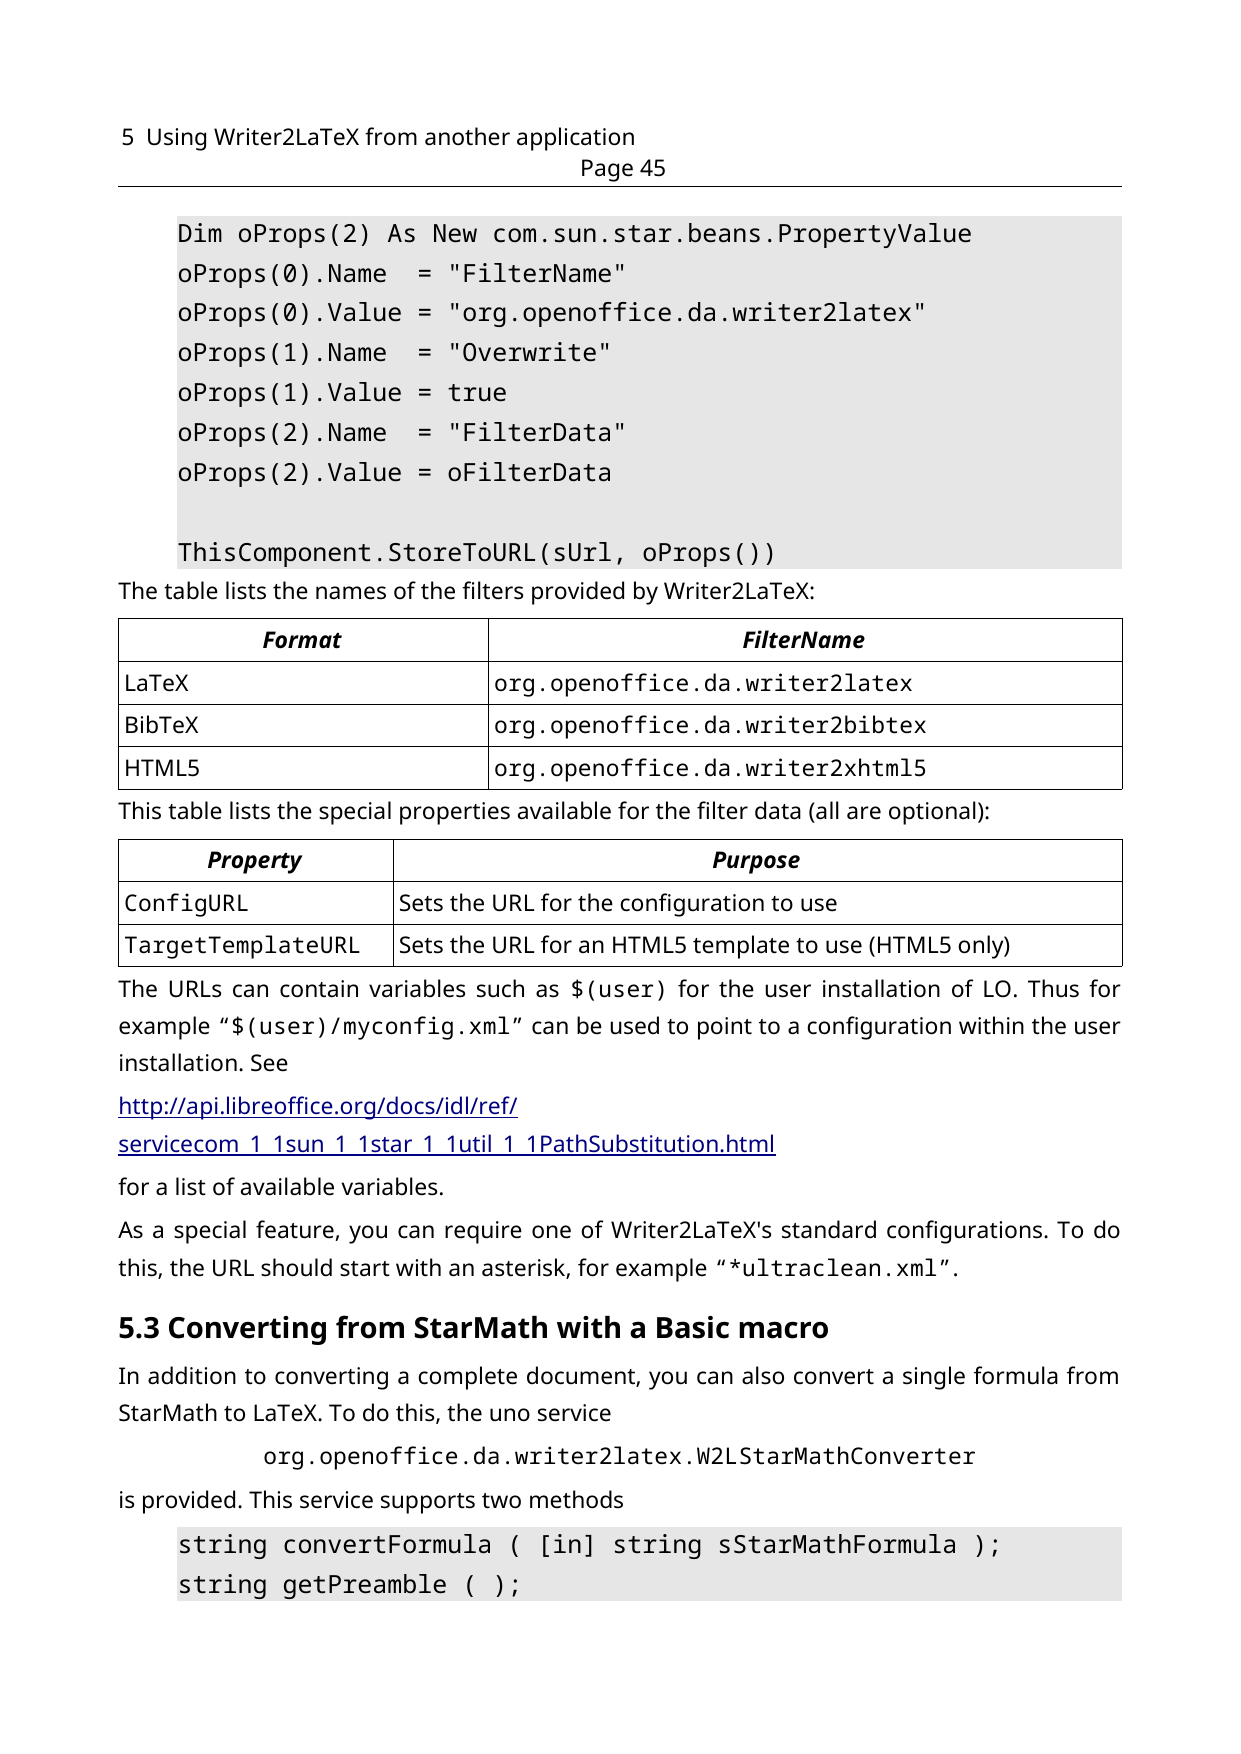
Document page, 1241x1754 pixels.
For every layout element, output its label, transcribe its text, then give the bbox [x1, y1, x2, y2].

text ThisComponent.StoreToURL(sUrl, oProps()) [177, 535, 1122, 569]
table_cell Sets the URL for the configuration to use [394, 882, 1122, 924]
text is provided. This service supports two methods [118, 1484, 1122, 1515]
table_cell LaTeX [119, 662, 488, 704]
text oProps(1).Value = true [177, 375, 1122, 409]
table_cell org.openoffice.da.writer2bibtex [489, 705, 1122, 746]
text In addition to converting a complete document, you can also convert a single formula from StarMath to LaTeX. To do this, the uno service [118, 1359, 1122, 1428]
text oProps(0).Value = "org.openoffice.da.writer2latex" [177, 295, 1122, 329]
table_cell org.openoffice.da.writer2latex [489, 662, 1122, 704]
text string getPreamble ( ); [177, 1567, 1122, 1601]
table_header Purpose [394, 840, 1122, 881]
table_header Property [119, 840, 393, 881]
text oProps(0).Name = "FilterName" [177, 256, 1122, 289]
text This table lists the special properties available for the filter data (all are optional): [118, 795, 1122, 826]
table_cell HTML5 [119, 747, 488, 789]
text The table lists the names of the filters provided by Writer2LaTeX: [118, 575, 1122, 606]
text string convertFormula ( [in] string sStarMathFormula ); [177, 1527, 1122, 1561]
text The URLs can contain variables such as $(user) for the user installation of LO. Thus for example “$(user)/myconfig.xml” can be used to point to a configuration within the user installation. See [118, 972, 1122, 1078]
table_cell Sets the URL for an HTML5 template to use (HTML5 only) [394, 925, 1122, 966]
table_cell BibTeX [119, 705, 488, 746]
text oProps(2).Name = "FilterData" [177, 415, 1122, 449]
text oProps(2).Value = oFilterData [177, 455, 1122, 489]
text org.openoffice.da.writer2latex.W2LStarMathConverter [118, 1440, 1122, 1471]
text Dim oProps(2) As New com.sun.star.beans.PropertyValue [177, 216, 1122, 249]
table_header Format [119, 619, 488, 661]
text As a special feature, you can require one of Writer2LaTeX's standard configurations. To do this, the URL should start with an asterisk, for example “*ultraclean.xml”. [118, 1214, 1122, 1283]
subtitle Converting from StarMath with a Basic macro [118, 1308, 1122, 1347]
text for a list of available variables. [118, 1171, 1122, 1202]
table_cell ConfigURL [119, 882, 393, 924]
table_header FilterName [489, 619, 1122, 661]
table_cell TargetTemplateURL [119, 925, 393, 966]
text http://api.libreoffice.org/docs/idl/ref/servicecom_1_1sun_1_1star_1_1util_1_1PathSubstitution.html [118, 1090, 1122, 1158]
table_cell org.openoffice.da.writer2xhtml5 [489, 747, 1122, 789]
text oProps(1).Name = "Overwrite" [177, 335, 1122, 369]
